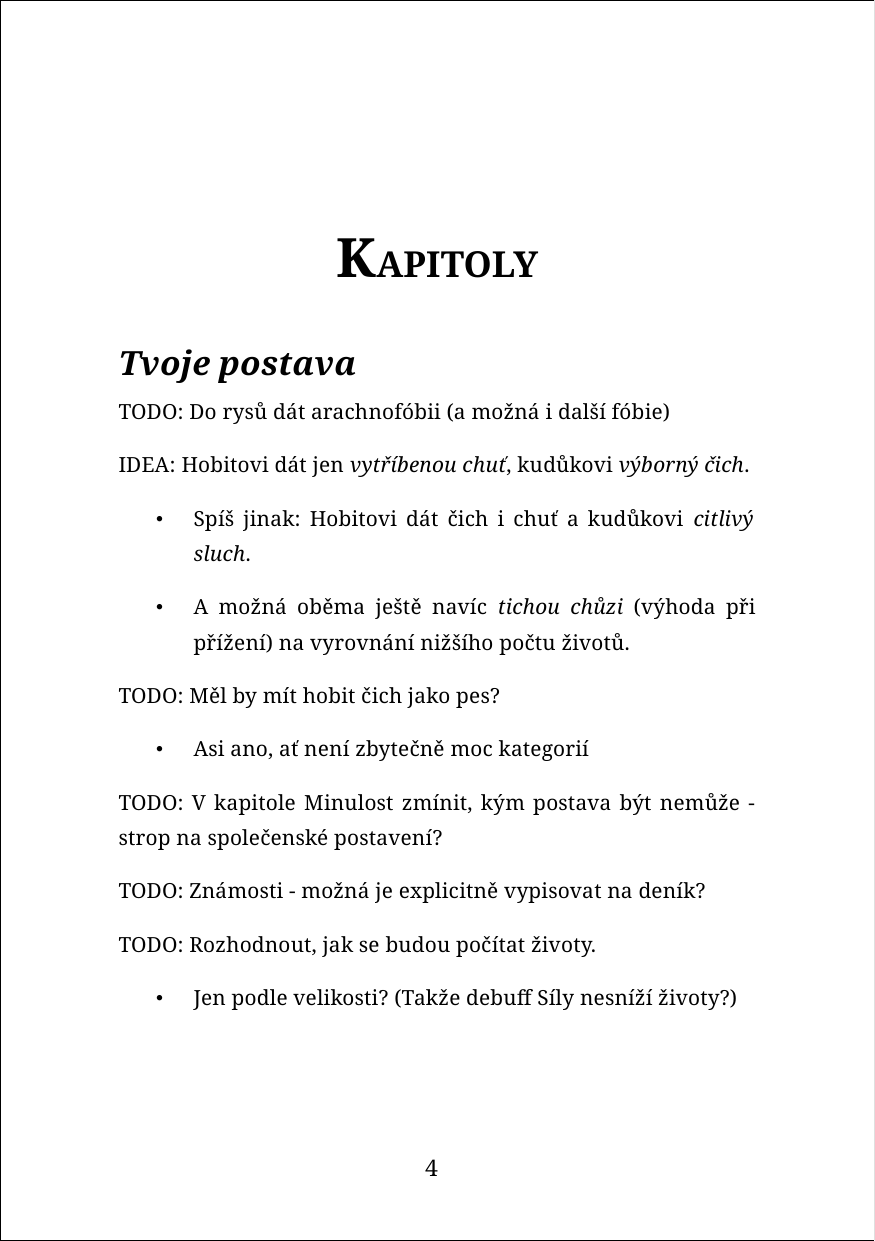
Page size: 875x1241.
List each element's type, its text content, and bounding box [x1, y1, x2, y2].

text IDEA: Hobitovi dát jen vytříbenou chuť, kudůkovi výborný čich. [118, 451, 756, 479]
text TODO: Známosti - možná je explicitně vypisovat na deník? [118, 876, 756, 905]
subtitle Kapitoly [118, 219, 756, 293]
list Jen podle velikosti? (Takže debuff Síly nesníží životy?) [156, 983, 756, 1011]
list Asi ano, ať není zbytečně moc kategorií [156, 734, 756, 763]
text TODO: Do rysů dát arachnofóbii (a možná i další fóbie) [118, 397, 756, 426]
subtitle Tvoje postava [118, 340, 756, 386]
list Spíš jinak: Hobitovi dát čich i chuť a kudůkovi citlivý sluch. [156, 504, 756, 568]
text TODO: Měl by mít hobit čich jako pes? [118, 681, 756, 710]
text TODO: Rozhodnout, jak se budou počítat životy. [118, 930, 756, 958]
list A možná oběma ještě navíc tichou chůzi (výhoda při přížení) na vyrovnání nižšího počtu životů. [156, 592, 756, 656]
text TODO: V kapitole Minulost zmínit, kým postava být nemůže - strop na společenské postavení? [118, 788, 756, 852]
